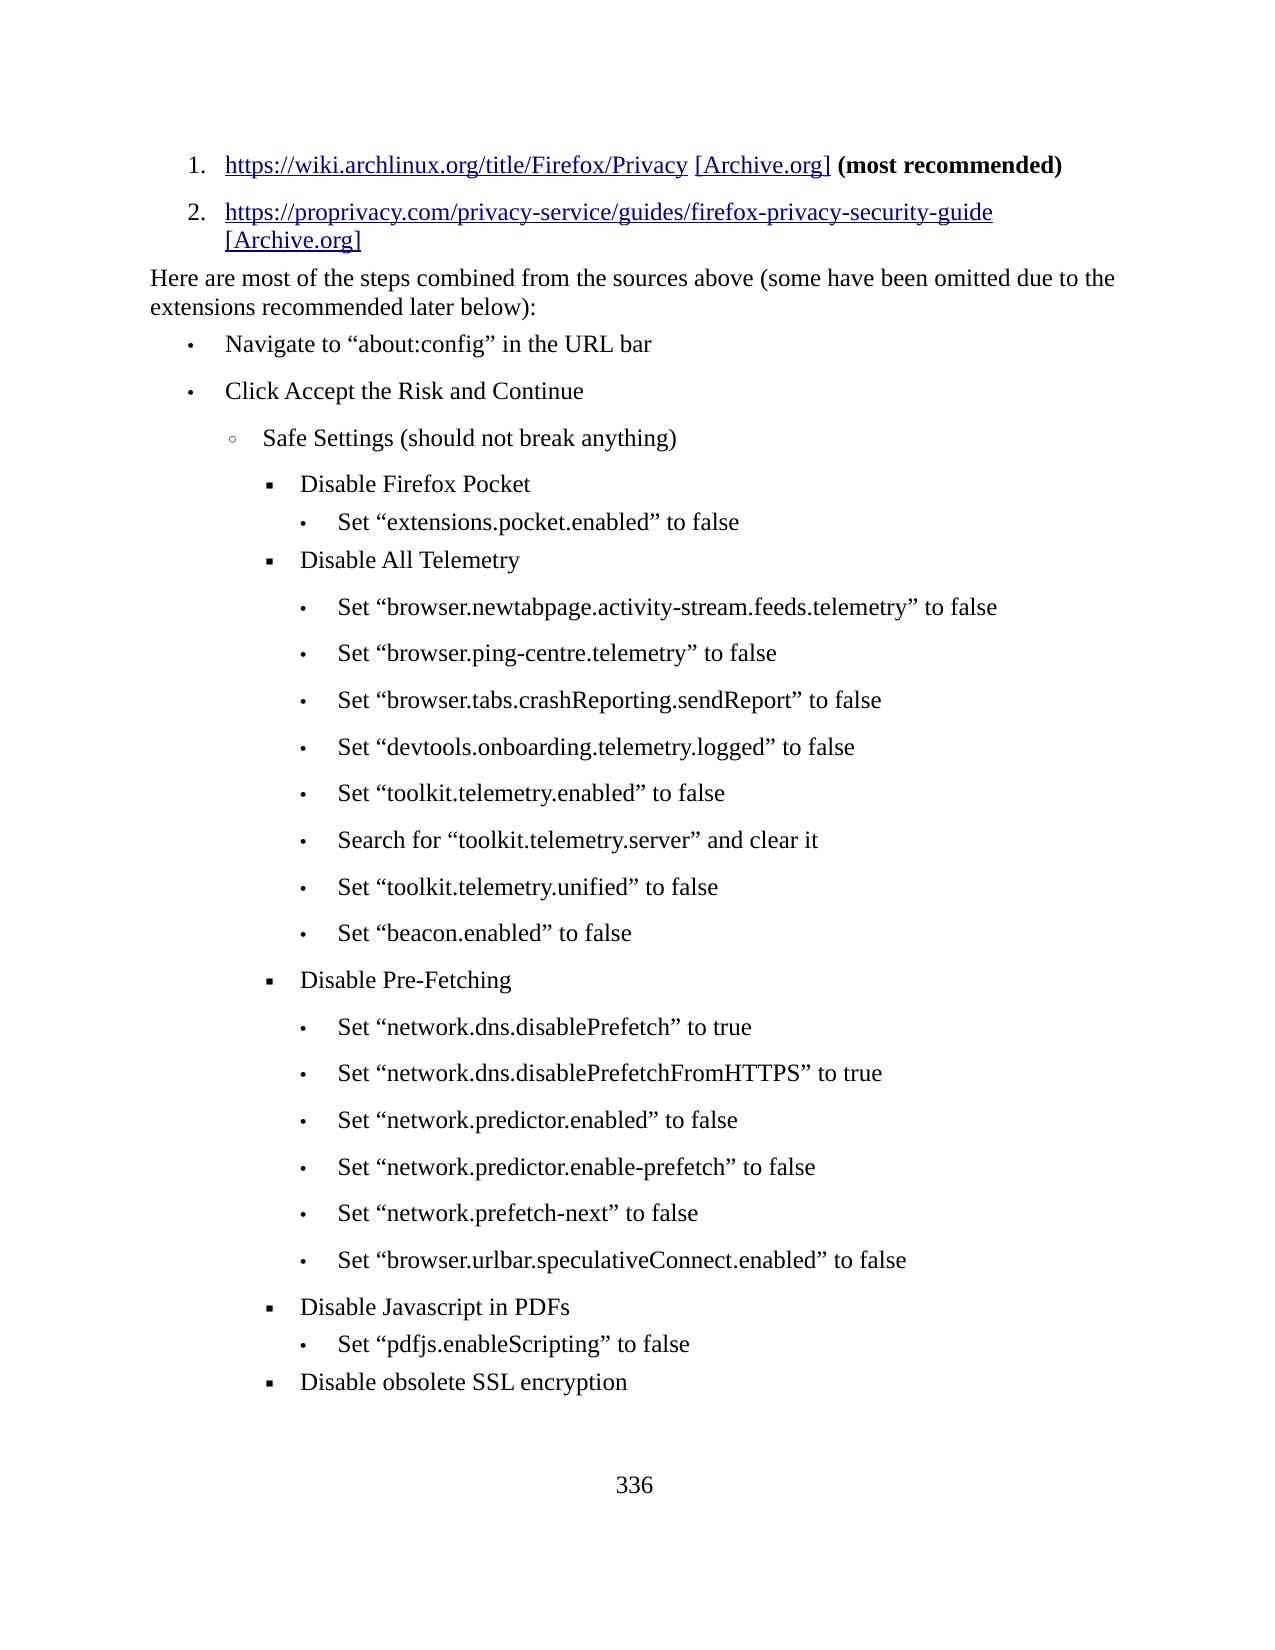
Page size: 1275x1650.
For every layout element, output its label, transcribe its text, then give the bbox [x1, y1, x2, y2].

list Disable Firefox Pocket [262, 469, 1125, 498]
text Here are most of the steps combined from the sources above (some have been omitted due to the extensions recommended later below): [150, 263, 1125, 321]
list Set “network.dns.disablePrefetch” to true [300, 1012, 1125, 1040]
list Search for “toolkit.telemetry.server” and clear it [300, 825, 1125, 854]
list https://proprivacy.com/privacy-service/guides/firefox-privacy-security-guide [Archive.org] [187, 197, 1125, 254]
list Disable obsolete SSL encryption [262, 1367, 1125, 1396]
list Set “beacon.enabled” to false [300, 918, 1125, 947]
list Set “network.predictor.enabled” to false [300, 1105, 1125, 1134]
list https://wiki.archlinux.org/title/Firefox/Privacy [Archive.org] (most recommended) [187, 150, 1125, 179]
list Safe Settings (should not break anything) [225, 423, 1125, 452]
list Set “browser.urlbar.speculativeConnect.enabled” to false [300, 1245, 1125, 1274]
list Set “network.dns.disablePrefetchFromHTTPS” to true [300, 1058, 1125, 1087]
list Set “devtools.onboarding.telemetry.logged” to false [300, 732, 1125, 760]
list Disable Javascript in PDFs [262, 1292, 1125, 1320]
list Set “network.predictor.enable-prefetch” to false [300, 1152, 1125, 1180]
list Set “toolkit.telemetry.enabled” to false [300, 778, 1125, 807]
list Disable All Telemetry [262, 545, 1125, 574]
list Set “browser.tabs.crashReporting.sendReport” to false [300, 685, 1125, 714]
list Set “browser.ping-centre.telemetry” to false [300, 638, 1125, 667]
list Disable Pre-Fetching [262, 965, 1125, 994]
list Set “network.prefetch-next” to false [300, 1198, 1125, 1227]
list Navigate to “about:config” in the URL bar [187, 329, 1125, 358]
list Set “pdfjs.enableScripting” to false [300, 1329, 1125, 1358]
list Set “toolkit.telemetry.unified” to false [300, 872, 1125, 900]
list Click Accept the Risk and Continue [187, 376, 1125, 405]
list Set “browser.newtabpage.activity-stream.feeds.telemetry” to false [300, 592, 1125, 620]
list Set “extensions.pocket.enabled” to false [300, 507, 1125, 536]
